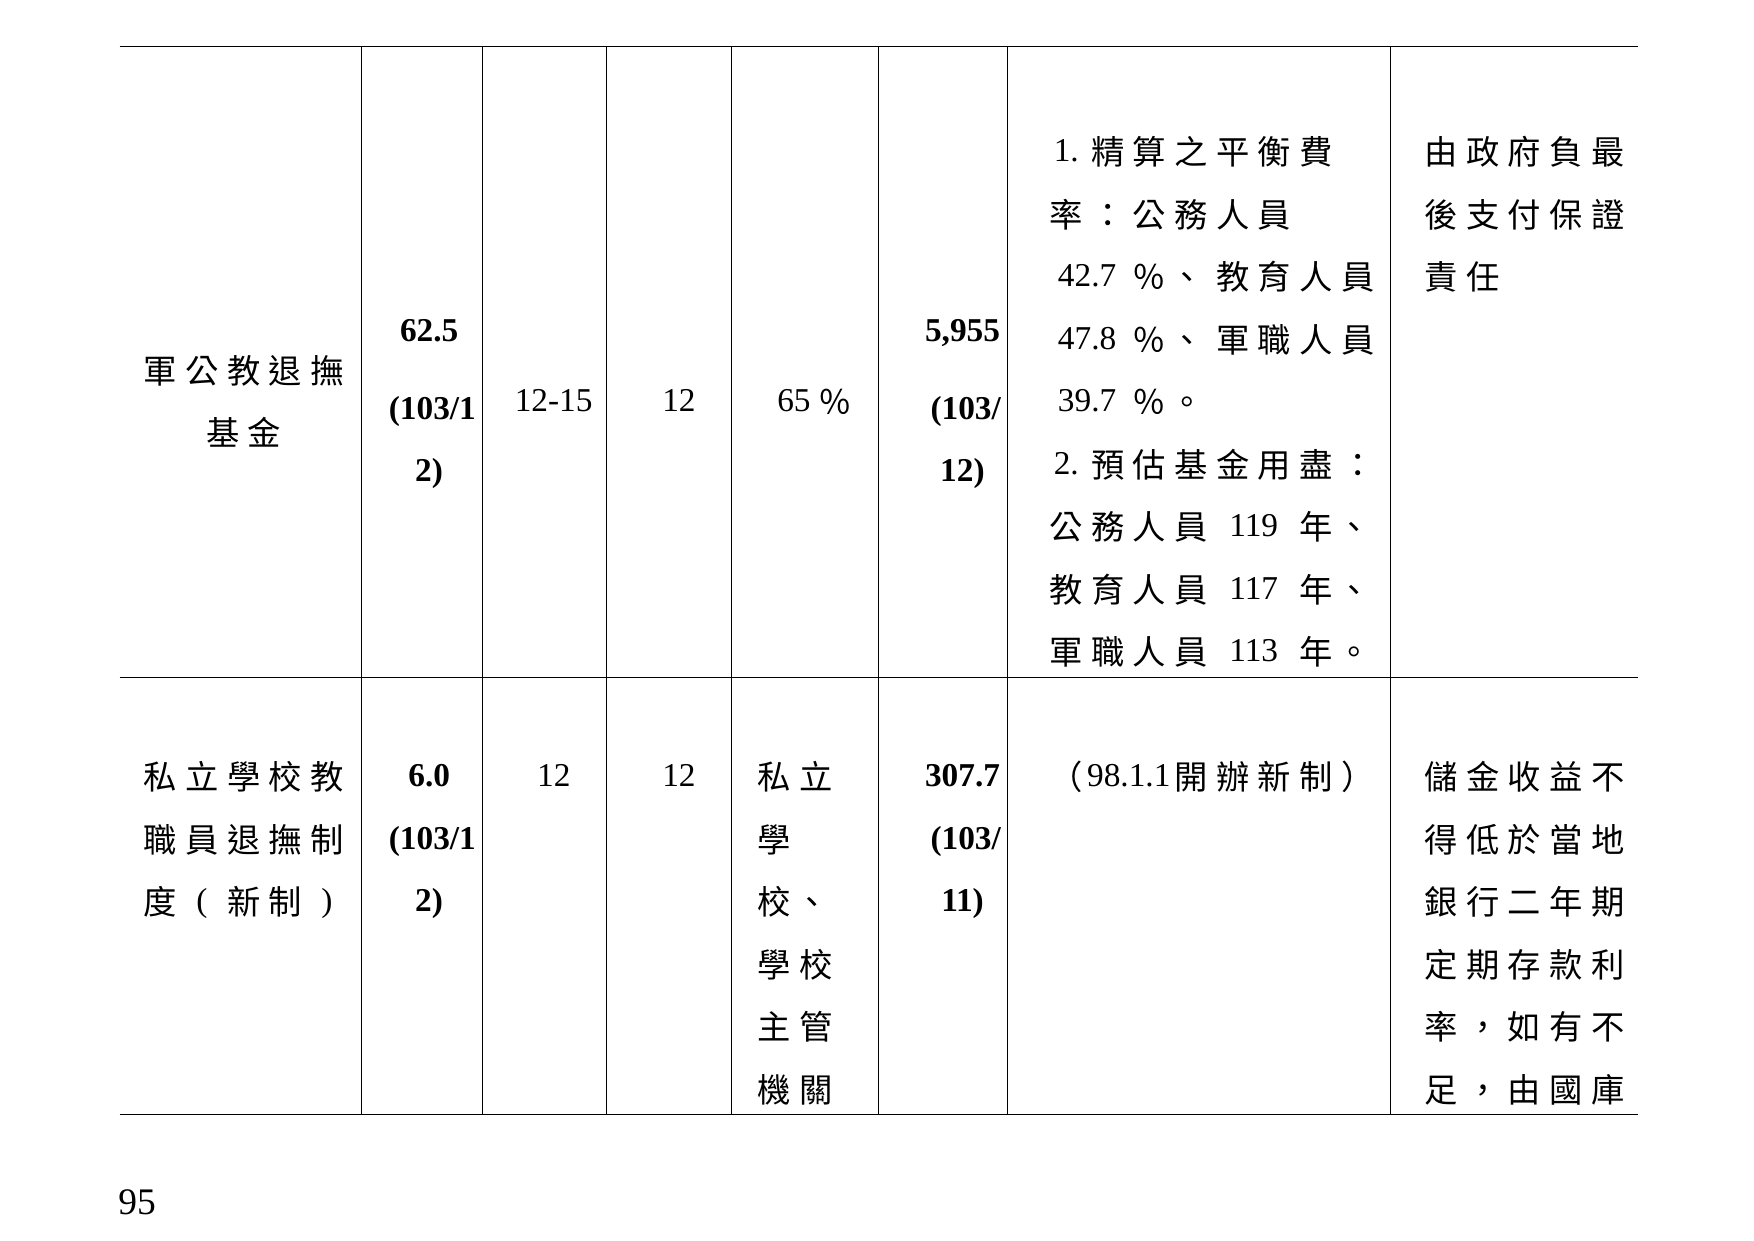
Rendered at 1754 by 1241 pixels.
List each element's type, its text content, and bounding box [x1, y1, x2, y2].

table_cell 儲金收益不得低於當地銀行二年期定期存款利率，如有不足，由國庫 [1391, 678, 1637, 1114]
table_cell 62.5 (103/12) [362, 47, 482, 677]
table_cell 65％ [732, 47, 878, 677]
table_cell （98.1.1開辦新制） [1008, 678, 1390, 1114]
table_cell 307.7 (103/11) [879, 678, 1007, 1114]
table_cell 軍公教退撫基金 [120, 47, 361, 677]
table_cell 5,955 (103/12) [879, 47, 1007, 677]
table_cell 1.精算之平衡費率：公務人員42.7％、教育人員47.8％、軍職人員39.7％。 2.預估基金用盡：公務人員119年、教育人員117年、軍職人員113年。 [1008, 47, 1390, 677]
table_cell 由政府負最後支付保證責任 [1391, 47, 1637, 677]
table_cell 私立學校、學校主管機關 [732, 678, 878, 1114]
table_cell 12 [483, 678, 606, 1114]
table_cell 12 [607, 678, 731, 1114]
table_cell 12-15 [483, 47, 606, 677]
table_cell 12 [607, 47, 731, 677]
table_cell 私立學校教職員退撫制度(新制) [120, 678, 361, 1114]
table_cell 6.0 (103/12) [362, 678, 482, 1114]
